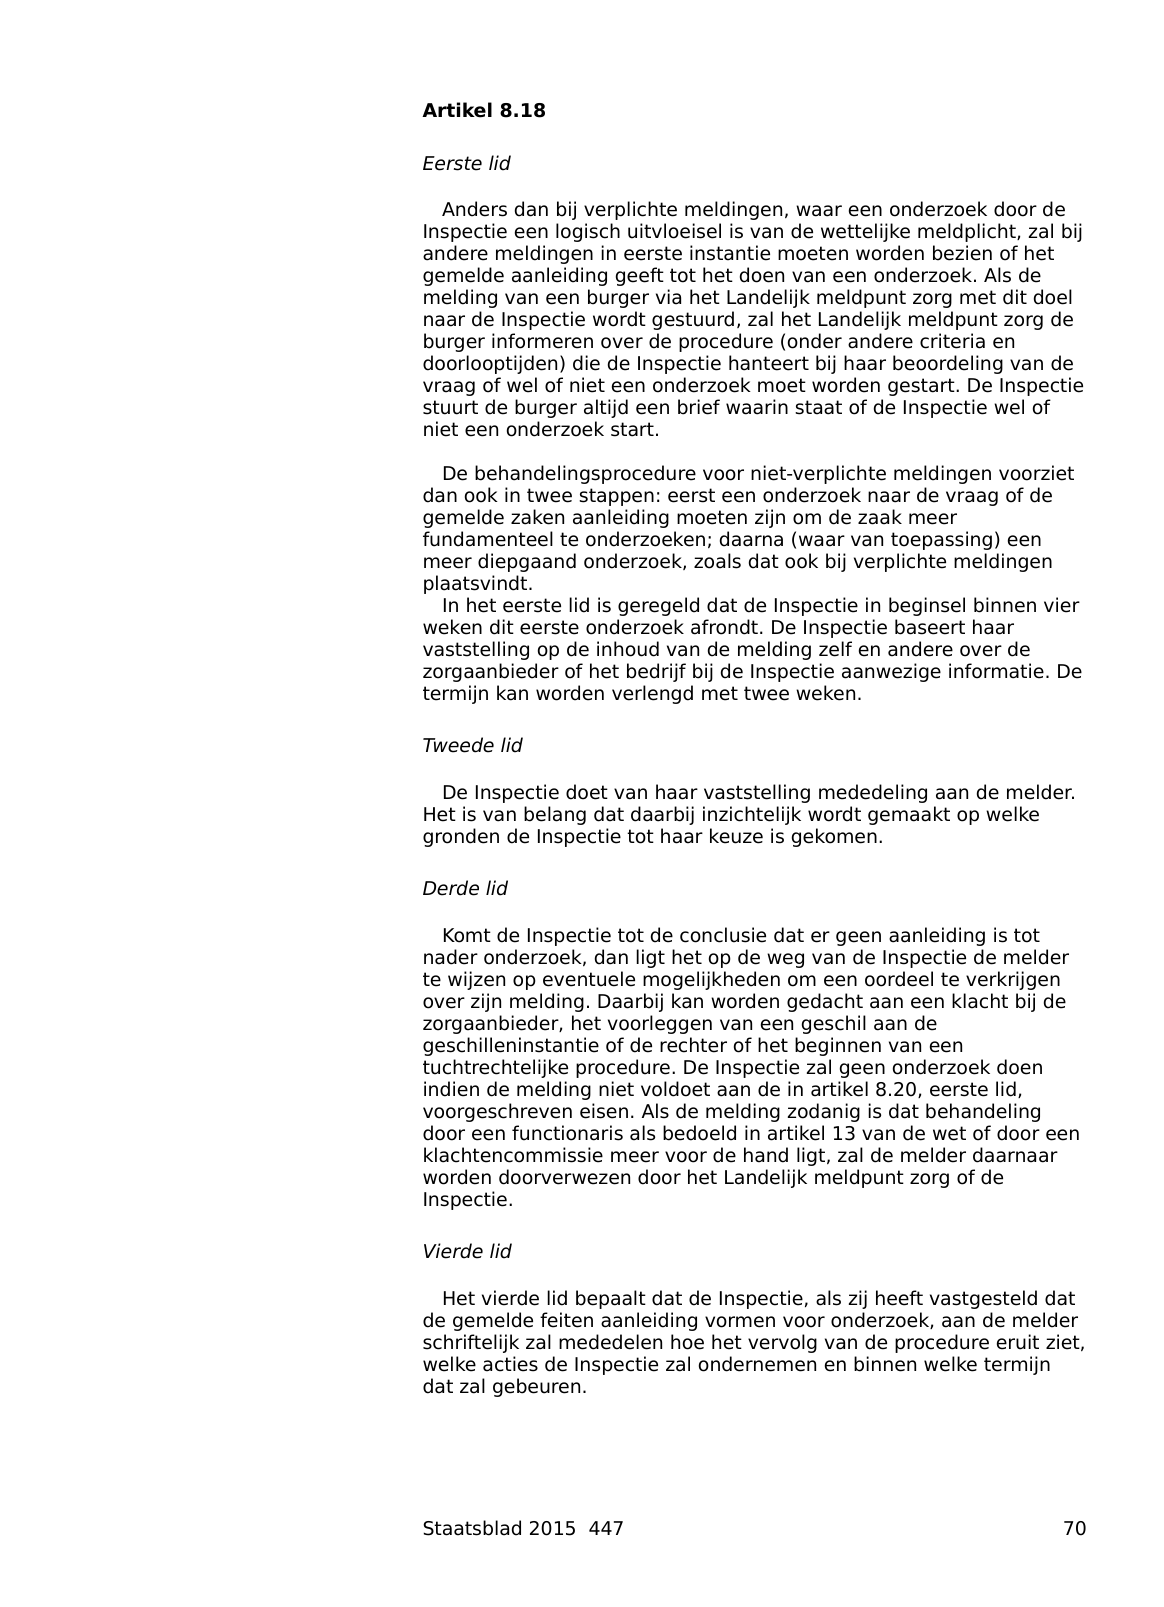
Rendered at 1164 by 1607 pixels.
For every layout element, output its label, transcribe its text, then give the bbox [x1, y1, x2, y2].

subtitle Artikel 8.18 [422, 100, 1087, 122]
subtitle Eerste lid [422, 152, 1087, 174]
text In het eerste lid is geregeld dat de Inspectie in beginsel binnen vier weken dit eerste onderzoek afrondt. De Inspectie baseert haar vaststelling op de inhoud van de melding zelf en andere over de zorgaanbieder of het bedrijf bij de Inspectie aanwezige informatie. De termijn kan worden verlengd met twee weken. [422, 595, 1087, 705]
text Het vierde lid bepaalt dat de Inspectie, als zij heeft vastgesteld dat de gemelde feiten aanleiding vormen voor onderzoek, aan de melder schriftelijk zal mededelen hoe het vervolg van de procedure eruit ziet, welke acties de Inspectie zal ondernemen en binnen welke termijn dat zal gebeuren. [422, 1288, 1087, 1398]
subtitle Derde lid [422, 878, 1087, 900]
text De behandelingsprocedure voor niet-verplichte meldingen voorziet dan ook in twee stappen: eerst een onderzoek naar de vraag of de gemelde zaken aanleiding moeten zijn om de zaak meer fundamenteel te onderzoeken; daarna (waar van toepassing) een meer diepgaand onderzoek, zoals dat ook bij verplichte meldingen plaatsvindt. [422, 463, 1087, 595]
subtitle Tweede lid [422, 735, 1087, 757]
text Anders dan bij verplichte meldingen, waar een onderzoek door de Inspectie een logisch uitvloeisel is van de wettelijke meldplicht, zal bij andere meldingen in eerste instantie moeten worden bezien of het gemelde aanleiding geeft tot het doen van een onderzoek. Als de melding van een burger via het Landelijk meldpunt zorg met dit doel naar de Inspectie wordt gestuurd, zal het Landelijk meldpunt zorg de burger informeren over de procedure (onder andere criteria en doorlooptijden) die de Inspectie hanteert bij haar beoordeling van de vraag of wel of niet een onderzoek moet worden gestart. De Inspectie stuurt de burger altijd een brief waarin staat of de Inspectie wel of niet een onderzoek start. [422, 199, 1087, 441]
text Komt de Inspectie tot de conclusie dat er geen aanleiding is tot nader onderzoek, dan ligt het op de weg van de Inspectie de melder te wijzen op eventuele mogelijkheden om een oordeel te verkrijgen over zijn melding. Daarbij kan worden gedacht aan een klacht bij de zorgaanbieder, het voorleggen van een geschil aan de geschilleninstantie of de rechter of het beginnen van een tuchtrechtelijke procedure. De Inspectie zal geen onderzoek doen indien de melding niet voldoet aan de in artikel 8.20, eerste lid, voorgeschreven eisen. Als de melding zodanig is dat behandeling door een functionaris als bedoeld in artikel 13 van de wet of door een klachtencommissie meer voor de hand ligt, zal de melder daarnaar worden doorverwezen door het Landelijk meldpunt zorg of de Inspectie. [422, 925, 1087, 1211]
subtitle Vierde lid [422, 1241, 1087, 1263]
text De Inspectie doet van haar vaststelling mededeling aan de melder. Het is van belang dat daarbij inzichtelijk wordt gemaakt op welke gronden de Inspectie tot haar keuze is gekomen. [422, 782, 1087, 848]
